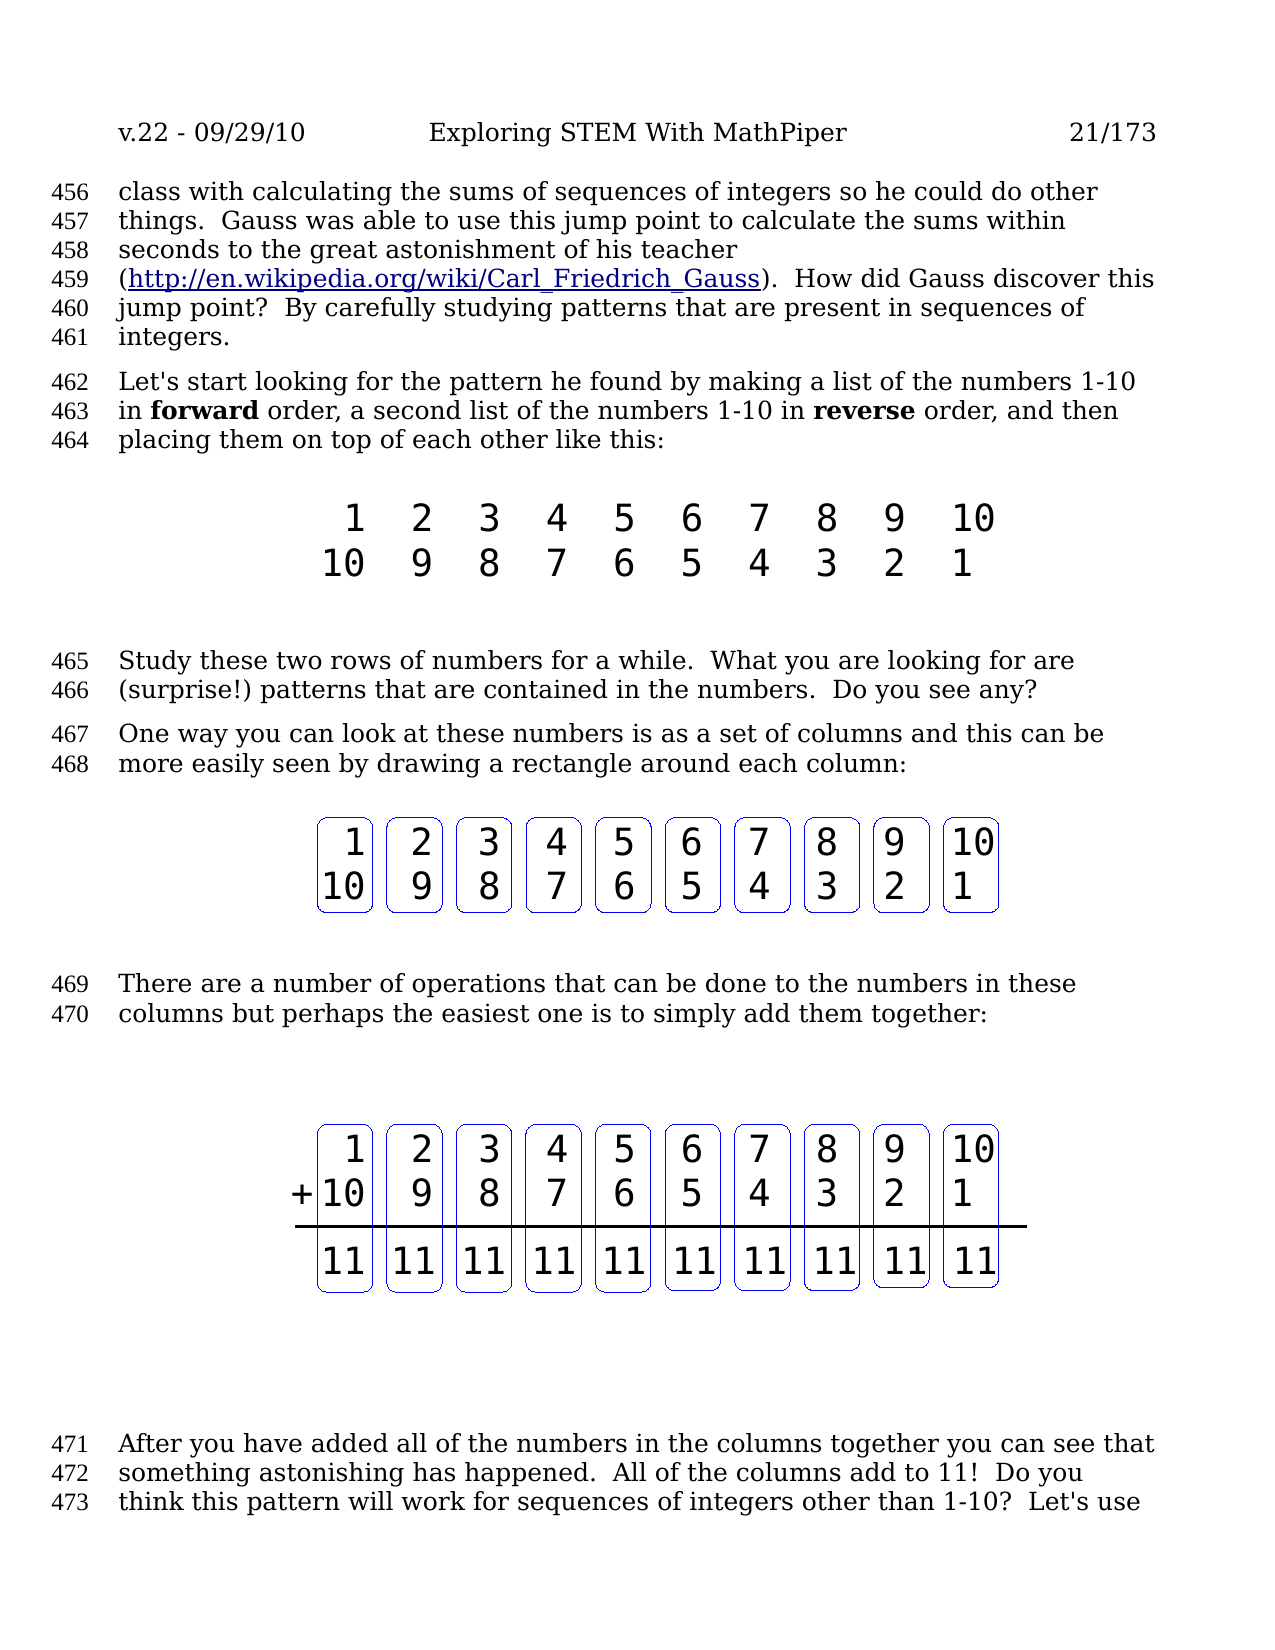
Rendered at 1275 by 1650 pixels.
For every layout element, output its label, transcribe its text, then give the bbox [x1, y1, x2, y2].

text Let's start looking for the pattern he found by making a list of the numbers 1-10 in forward order, a second list of the numbers 1-10 in reverse order, and then placing them on top of each other like this: [118, 367, 1157, 454]
text One way you can look at these numbers is as a set of columns and this can be more easily seen by drawing a rectangle around each column: [118, 719, 1157, 778]
text class with calculating the sums of sequences of integers so he could do other things. Gauss was able to use this jump point to calculate the sums within seconds to the great astonishment of his teacher (http://en.wikipedia.org/wiki/Carl_Friedrich_Gauss). How did Gauss discover this jump point? By carefully studying patterns that are present in sequences of integers. [118, 177, 1157, 352]
text There are a number of operations that can be done to the numbers in these columns but perhaps the easiest one is to simply add them together: [118, 969, 1157, 1028]
text Study these two rows of numbers for a while. What you are looking for are (surprise!) patterns that are contained in the numbers. Do you see any? [118, 646, 1157, 704]
text After you have added all of the numbers in the columns together you can see that something astonishing has happened. All of the columns add to 11! Do you think this pattern will work for sequences of integers other than 1-10? Let's use [118, 1429, 1157, 1516]
